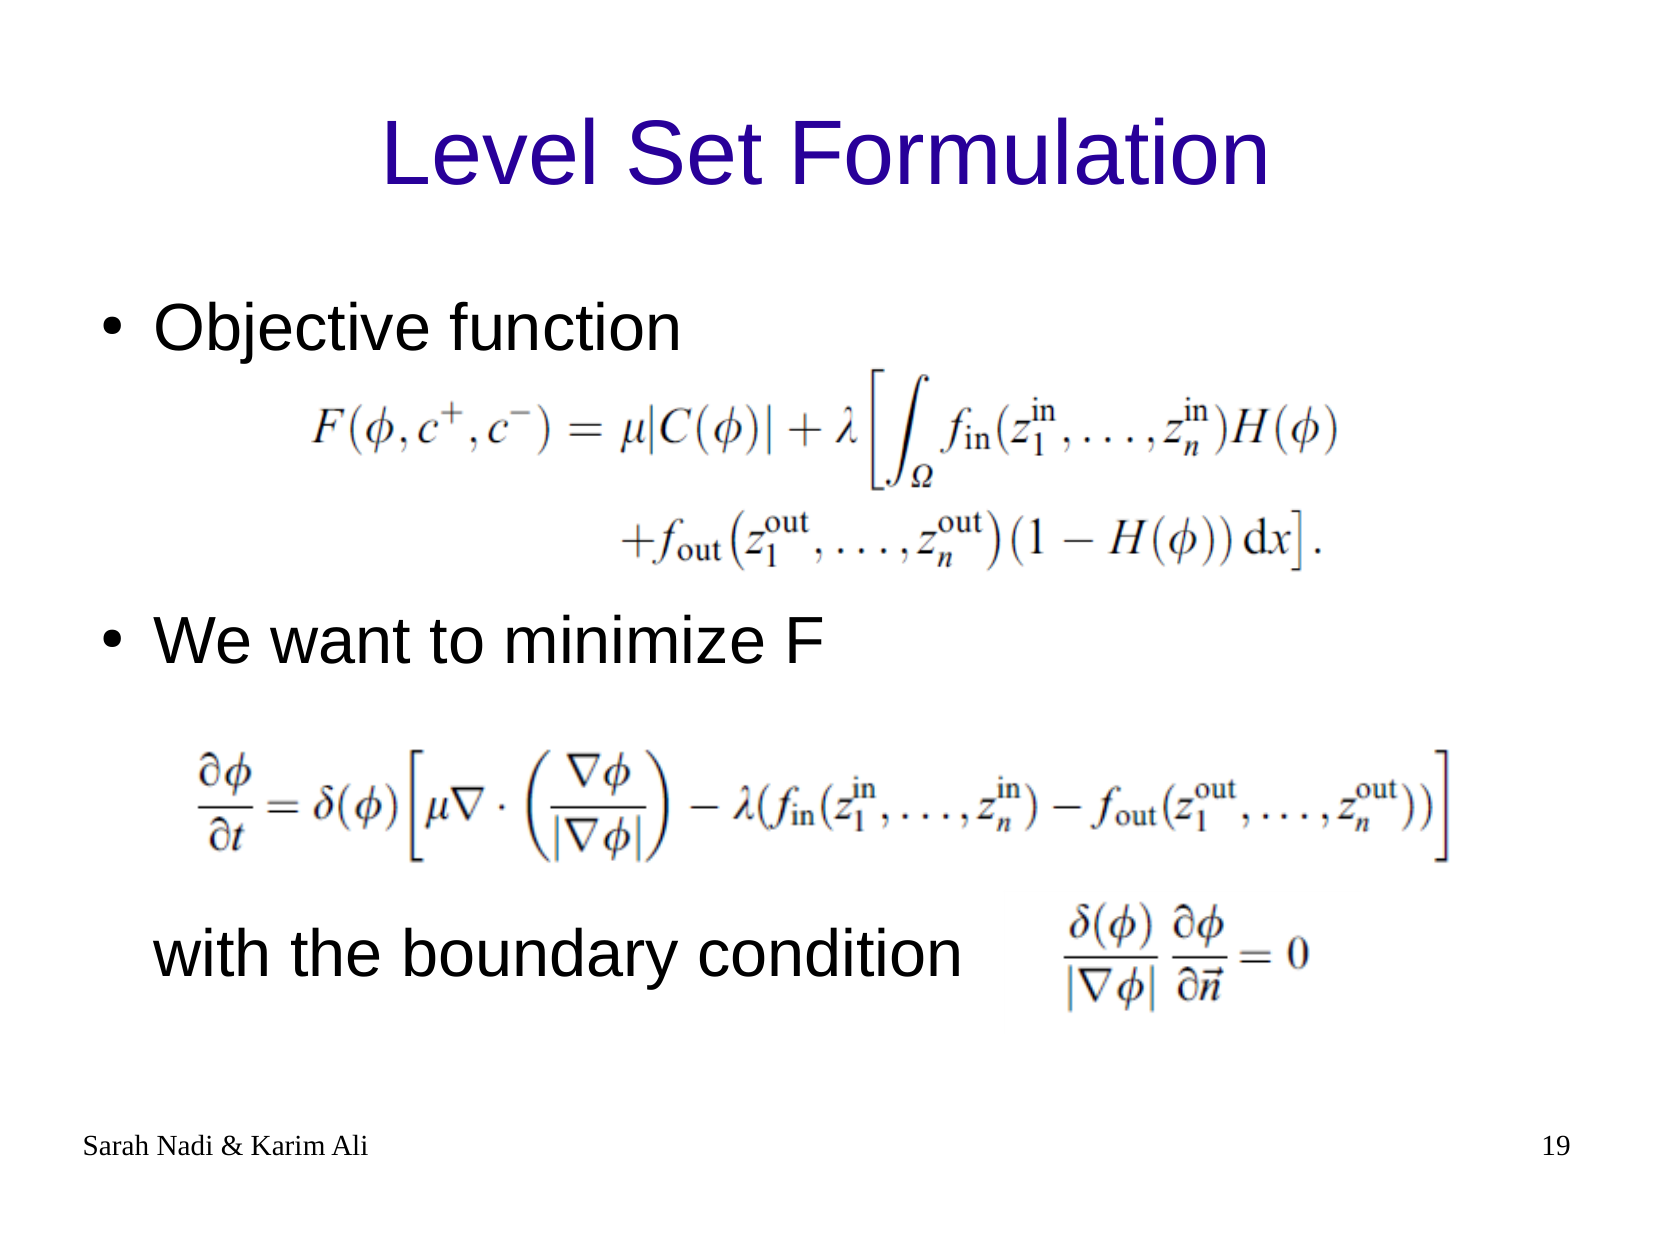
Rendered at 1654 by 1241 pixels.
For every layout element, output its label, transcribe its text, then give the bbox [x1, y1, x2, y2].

picture [168, 738, 1486, 886]
picture [311, 363, 1343, 582]
picture [1003, 890, 1363, 1034]
list Objective function We want to minimize F with the boundary condition [82, 290, 1571, 1109]
title Level Set Formulation [82, 56, 1571, 250]
